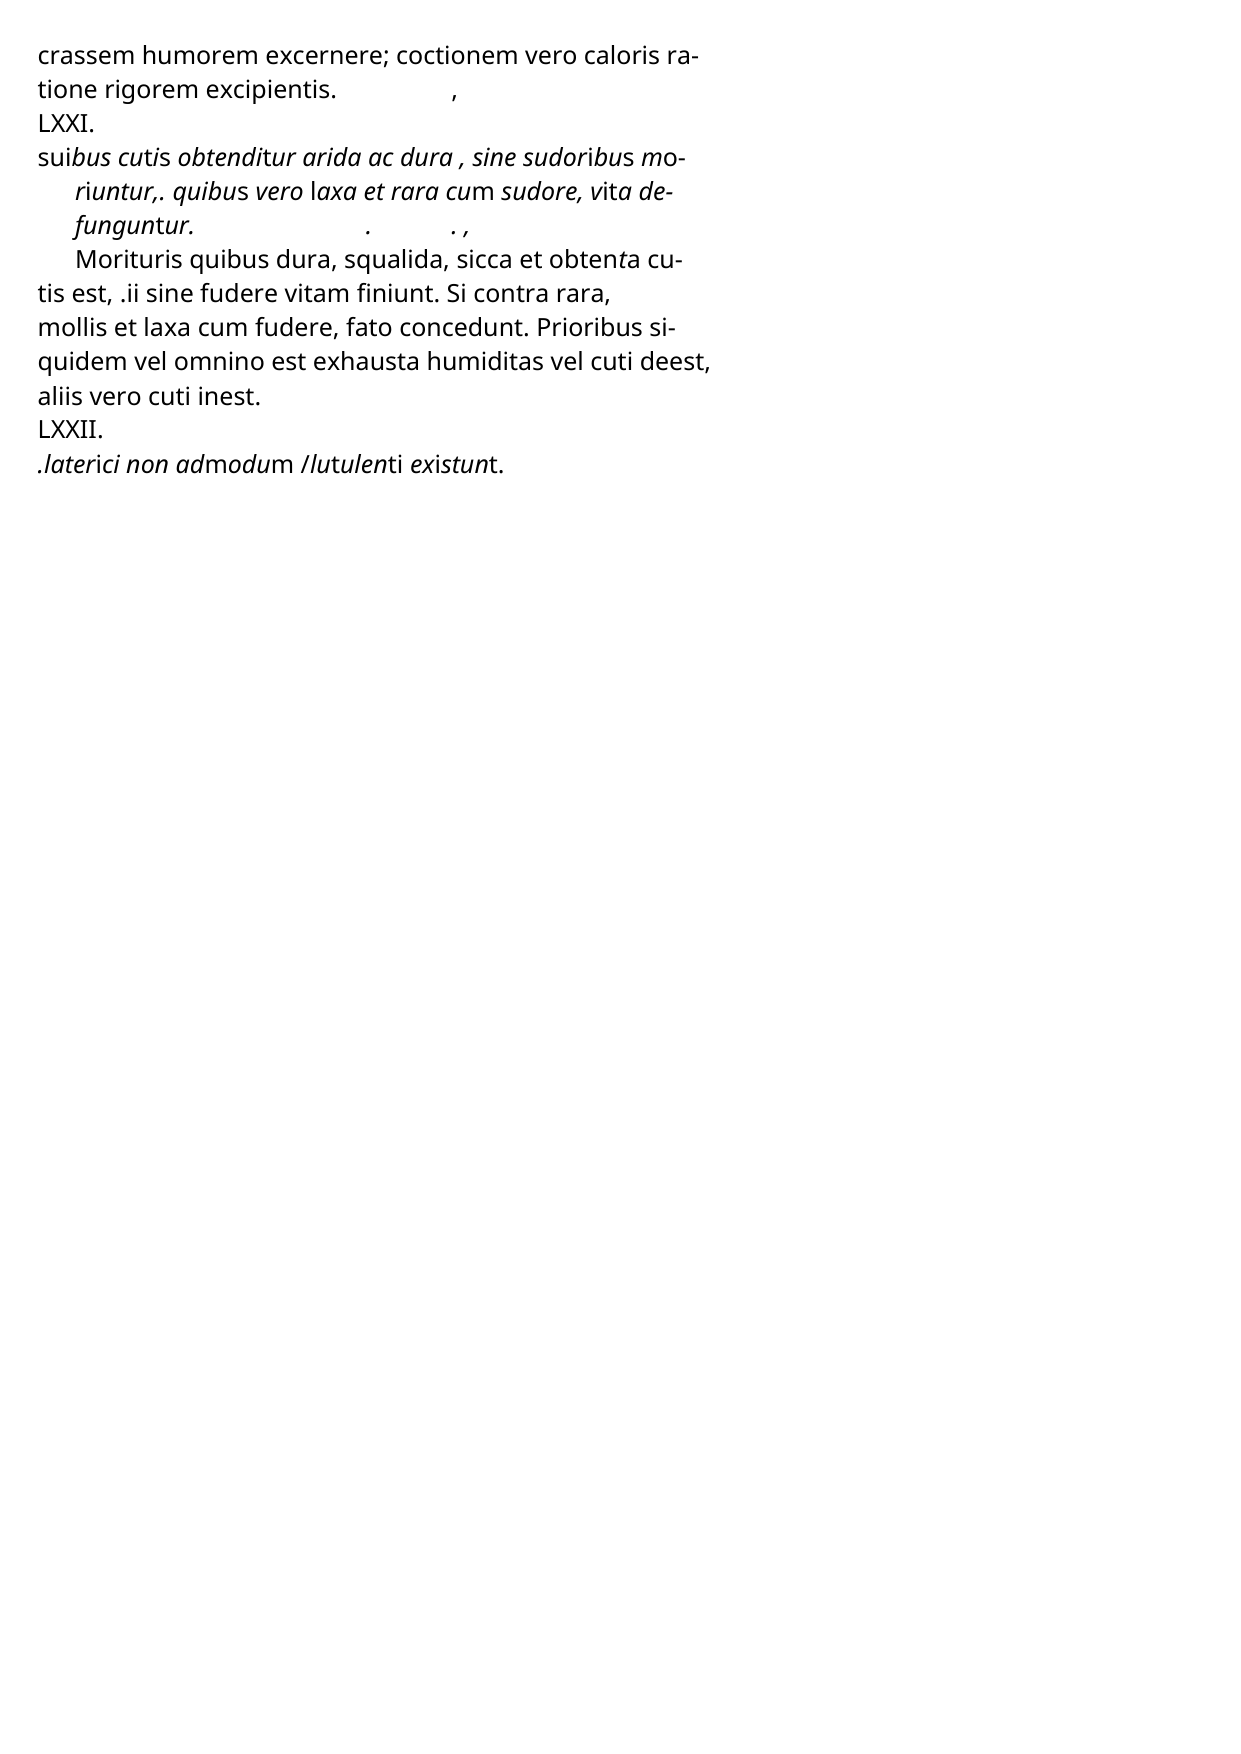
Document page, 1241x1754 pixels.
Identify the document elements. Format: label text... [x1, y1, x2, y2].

text .laterici non admodum /lutulenti existunt. [37, 446, 1203, 480]
text crassem humorem excernere; coctionem vero caloris ra- tione rigorem excipientis. , [37, 37, 1203, 106]
text LXXII. [37, 412, 1203, 446]
text suibus cutis obtenditur arida ac dura , sine sudoribus mo- riuntur,. quibus vero laxa et rara cum sudore, vita de- funguntur. . . , [37, 140, 1203, 242]
text Morituris quibus dura, squalida, sicca et obtenta cu- tis est, .ii sine fudere vitam finiunt. Si contra rara, mollis et laxa cum fudere, fato concedunt. Prioribus si- quidem vel omnino est exhausta humiditas vel cuti deest, aliis vero cuti inest. [37, 242, 1203, 412]
text LXXI. [37, 106, 1203, 140]
